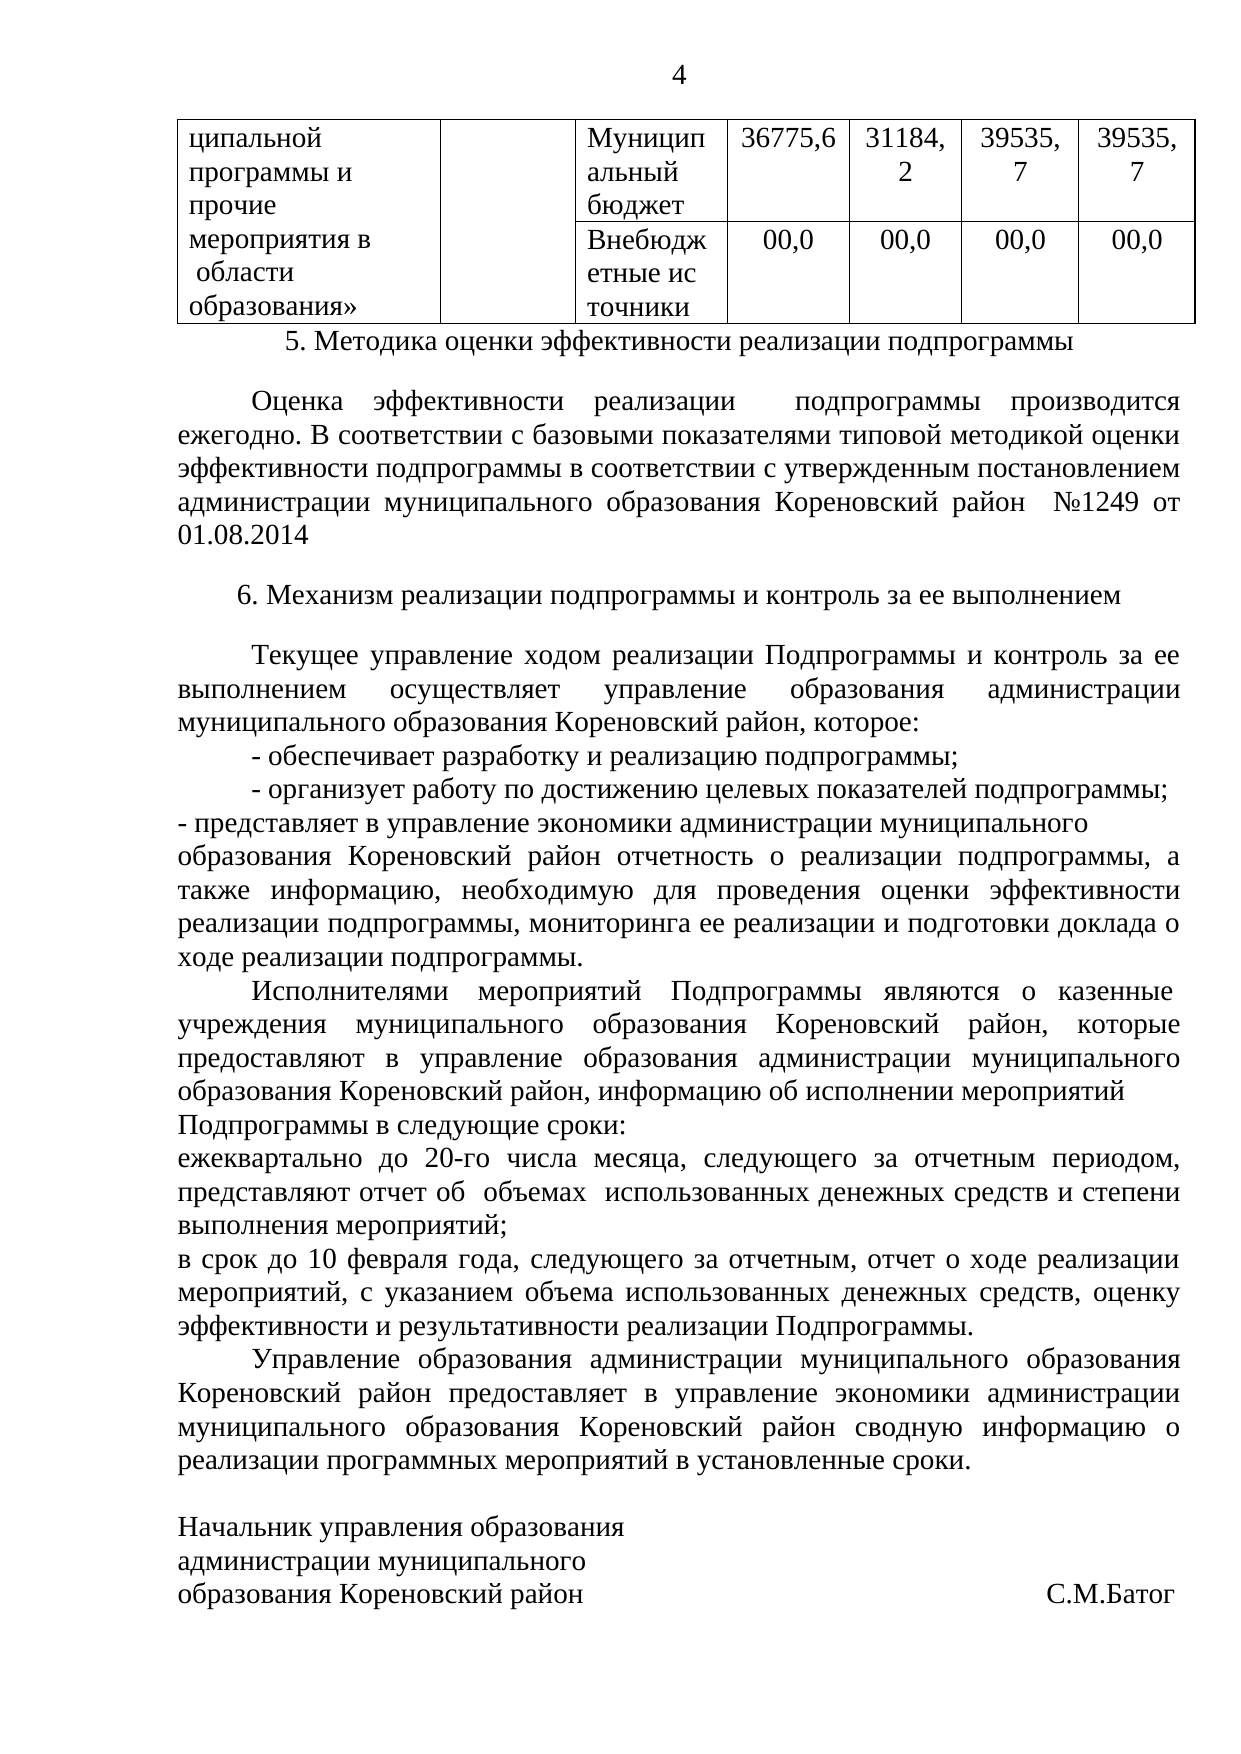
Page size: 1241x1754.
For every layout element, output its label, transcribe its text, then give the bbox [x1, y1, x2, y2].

text - обеспечивает разработку и реализацию подпрограммы; [177, 738, 1181, 771]
table_header Муниципальный бюджет [576, 120, 727, 221]
text - представляет в управление экономики администрации муниципального [177, 805, 1181, 838]
text в срок до 10 февраля года, следующего за отчетным, отчет о ходе реализации мероприятий, с указанием объема использованных денежных средств, оценку эффективности и результативности реализации Подпрограммы. [177, 1241, 1181, 1342]
table_header ципальной программы и прочие мероприятия в области образования» [178, 120, 440, 322]
text администрации муниципального [177, 1543, 1181, 1576]
text 6. Механизм реализации подпрограммы и контроль за ее выполнением [177, 577, 1181, 611]
text Исполнителями мероприятий Подпрограммы являются о казенные [177, 973, 1181, 1006]
text Подпрограммы в следующие сроки: [177, 1107, 1181, 1140]
text образования Кореновский район С.М.Батог [177, 1576, 1181, 1610]
text 5. Методика оценки эффективности реализации подпрограммы [177, 324, 1181, 357]
text образования Кореновский район отчетность о реализации подпрограммы, а также информацию, необходимую для проведения оценки эффективности реализации подпрограммы, мониторинга ее реализации и подготовки доклада о ходе реализации подпрограммы. [177, 838, 1181, 973]
text Оценка эффективности реализации подпрограммы производится ежегодно. В соответствии с базовыми показателями типовой методикой оценки эффективности подпрограммы в соответствии с утвержденным постановлением администрации муниципального образования Кореновский район №1249 от 01.08.2014 [177, 383, 1181, 551]
text учреждения муниципального образования Кореновский район, которые предоставляют в управление образования администрации муниципального образования Кореновский район, информацию об исполнении мероприятий [177, 1006, 1181, 1107]
text Текущее управление ходом реализации Подпрограммы и контроль за ее выполнением осуществляет управление образования администрации муниципального образования Кореновский район, которое: [177, 637, 1181, 738]
text 4 [177, 57, 1181, 91]
table_header 39535,7 [962, 120, 1078, 221]
table_cell 00,0 [728, 222, 849, 322]
table_header 31184,2 [850, 120, 961, 221]
table_cell 00,0 [1079, 222, 1194, 322]
text Управление образования администрации муниципального образования Кореновский район предоставляет в управление экономики администрации муниципального образования Кореновский район сводную информацию о реализации программных мероприятий в установленные сроки. [177, 1342, 1181, 1476]
table_cell 00,0 [850, 222, 961, 322]
table_header 36775,6 [728, 120, 849, 221]
text - организует работу по достижению целевых показателей подпрограммы; [177, 771, 1181, 805]
table_cell 00,0 [962, 222, 1078, 322]
text ежеквартально до 20-го числа месяца, следующего за отчетным периодом, представляют отчет об объемах использованных денежных средств и степени выполнения мероприятий; [177, 1140, 1181, 1241]
table_header 39535,7 [1079, 120, 1194, 221]
table_header [441, 120, 575, 322]
text Начальник управления образования [177, 1509, 1181, 1543]
table_cell Внебюджетные ис точники [576, 222, 727, 322]
